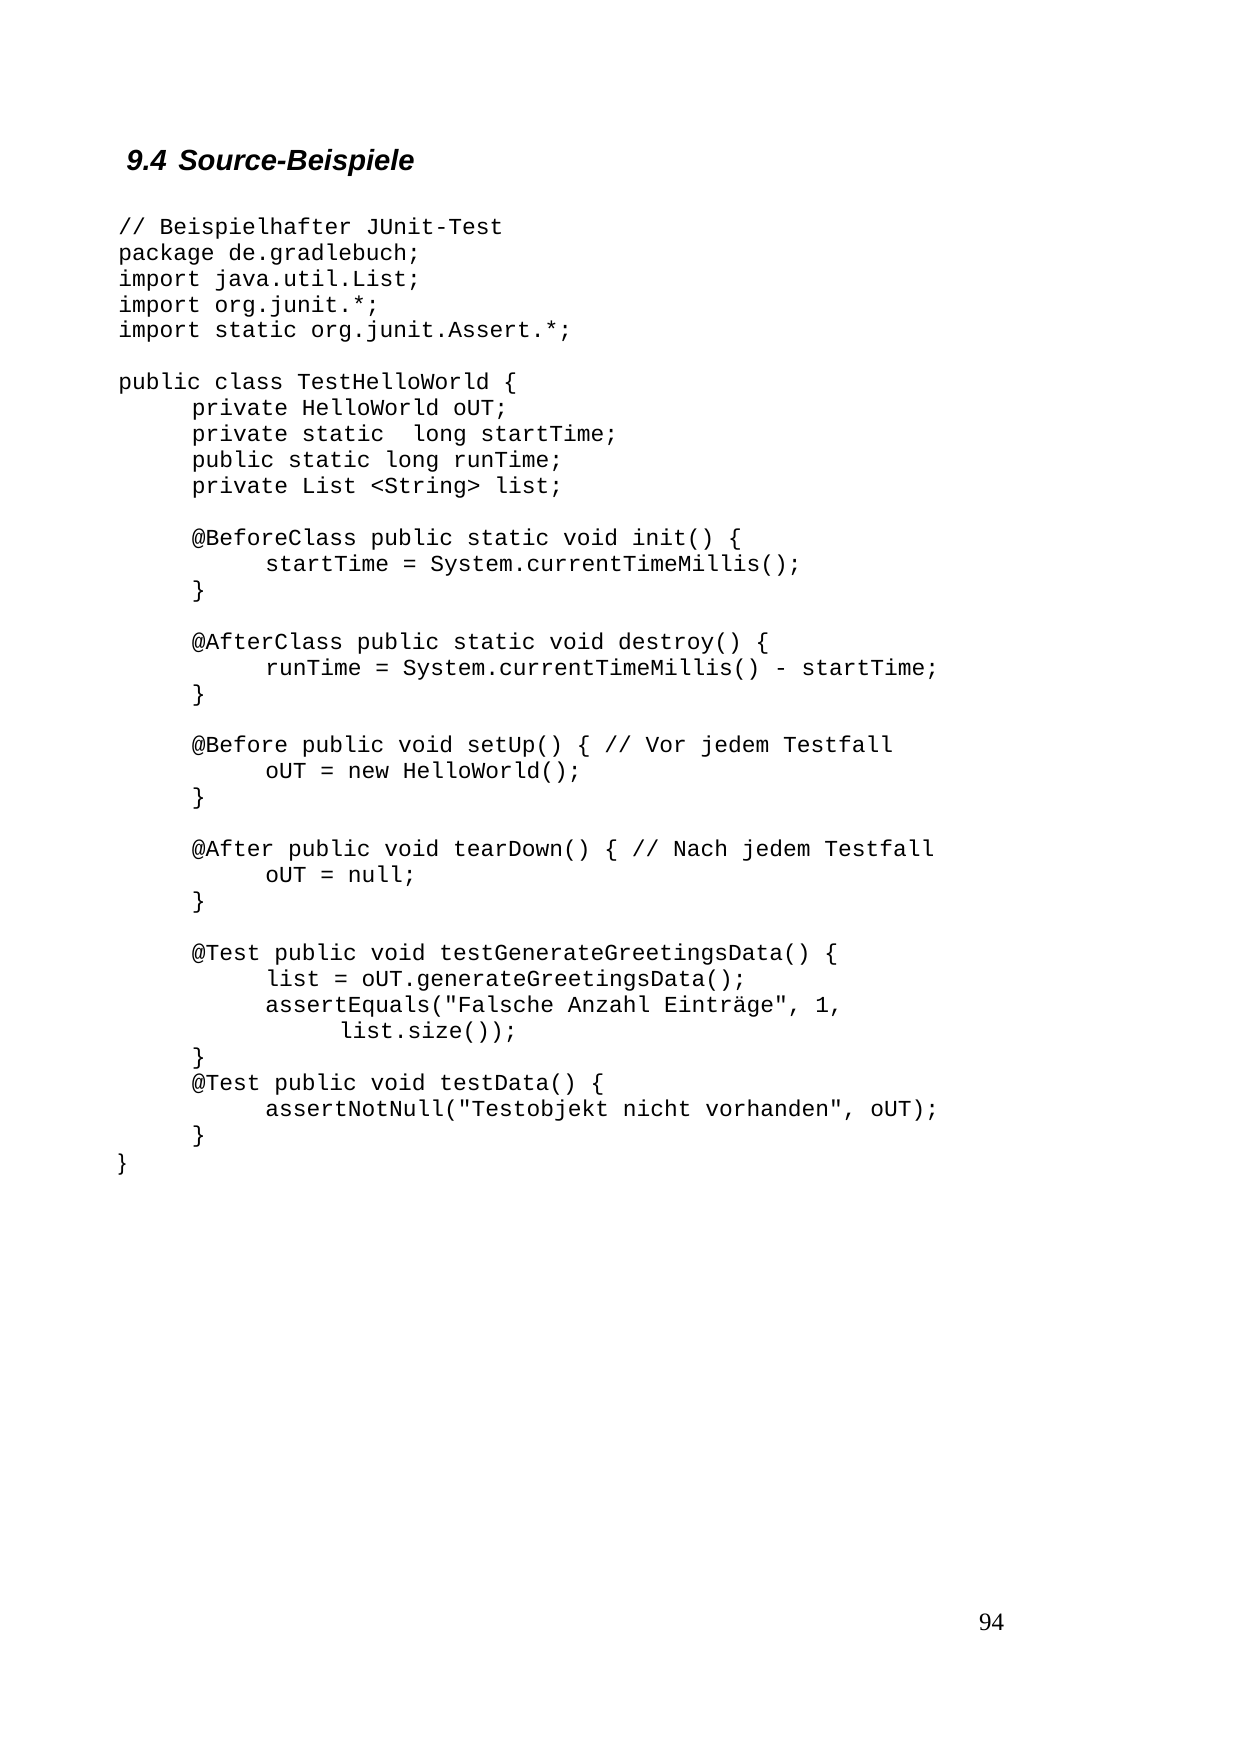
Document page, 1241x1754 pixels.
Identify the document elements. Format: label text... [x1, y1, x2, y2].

text } [118, 578, 1004, 604]
text import java.util.List; [118, 267, 1004, 293]
text @After public void tearDown() { // Nach jedem Testfall [118, 838, 1004, 863]
text } [118, 1149, 1004, 1175]
text private HelloWorld oUT; [118, 397, 1004, 423]
text private List <String> list; [118, 474, 1004, 500]
text @Before public void setUp() { // Vor jedem Testfall [118, 734, 1004, 760]
text runTime = System.currentTimeMillis() - startTime; [118, 656, 1004, 682]
text oUT = null; [118, 863, 1004, 889]
text // Beispielhafter JUnit-Test [118, 215, 1004, 241]
text import static org.junit.Assert.*; [118, 319, 1004, 345]
text } [118, 682, 1004, 708]
text public class TestHelloWorld { [118, 371, 1004, 397]
text oUT = new HelloWorld(); [118, 760, 1004, 786]
text @Test public void testGenerateGreetingsData() { [118, 941, 1004, 967]
text @BeforeClass public static void init() { [118, 526, 1004, 552]
text assertNotNull("Testobjekt nicht vorhanden", oUT); [118, 1097, 1004, 1123]
text @AfterClass public static void destroy() { [118, 630, 1004, 656]
text } [118, 889, 1004, 915]
text startTime = System.currentTimeMillis(); [118, 552, 1004, 578]
text list.size()); [118, 1019, 1004, 1045]
text import org.junit.*; [118, 293, 1004, 319]
text list = oUT.generateGreetingsData(); [118, 967, 1004, 993]
text package de.gradlebuch; [118, 241, 1004, 267]
text } [118, 1123, 1004, 1149]
text private static long startTime; [118, 423, 1004, 448]
text } [118, 786, 1004, 812]
text @Test public void testData() { [118, 1071, 1004, 1097]
subtitle Source-Beispiele [118, 143, 1004, 177]
text public static long runTime; [118, 448, 1004, 474]
text assertEquals("Falsche Anzahl Einträge", 1, [118, 993, 1004, 1019]
text } [118, 1045, 1004, 1071]
